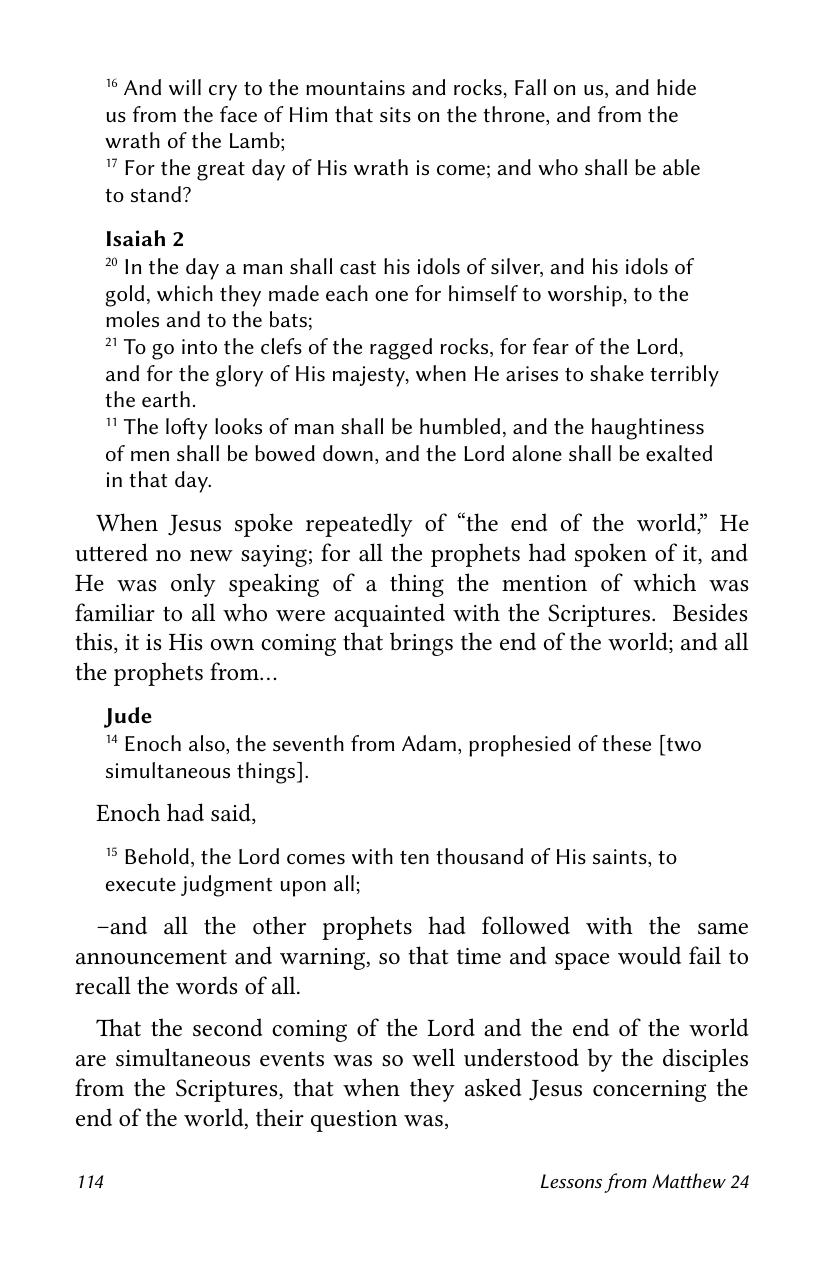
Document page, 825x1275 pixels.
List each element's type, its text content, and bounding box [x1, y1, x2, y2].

text 16 And will cry to the mountains and rocks, Fall on us, and hide us from the face of Him that sits on the throne, and from the wrath of the Lamb; [105, 75, 720, 154]
text 21 To go into the clefs of the ragged rocks, for fear of the Lord, and for the glory of His majesty, when He arises to shake terribly the earth. [105, 334, 720, 413]
text Enoch had said, [75, 799, 750, 828]
text 20 In the day a man shall cast his idols of silver, and his idols of gold, which they made each one for himself to worship, to the moles and to the bats; [105, 254, 720, 333]
text 17 For the great day of His wrath is come; and who shall be able to stand? [105, 155, 720, 208]
text Jude [105, 703, 750, 729]
text –and all the other prophets had followed with the same announcement and warning, so that time and space would fail to recall the words of all. [75, 912, 750, 1001]
text Isaiah 2 [105, 226, 750, 252]
text 11 The lofty looks of man shall be humbled, and the haughtiness of men shall be bowed down, and the Lord alone shall be exalted in that day. [105, 414, 720, 493]
text 14 Enoch also, the seventh from Adam, prophesied of these [two simultaneous things]. [105, 731, 720, 784]
text When Jesus spoke repeatedly of “the end of the world,” He uttered no new saying; for all the prophets had spoken of it, and He was only speaking of a thing the mention of which was familiar to all who were acquainted with the Scriptures. Besides this, it is His own coming that brings the end of the world; and all the prophets from… [75, 509, 750, 687]
text 15 Behold, the Lord comes with ten thousand of His saints, to execute judgment upon all; [105, 844, 720, 897]
text That the second coming of the Lord and the end of the world are simultaneous events was so well understood by the disciples from the Scriptures, that when they asked Jesus concerning the end of the world, their question was, [75, 1014, 750, 1132]
